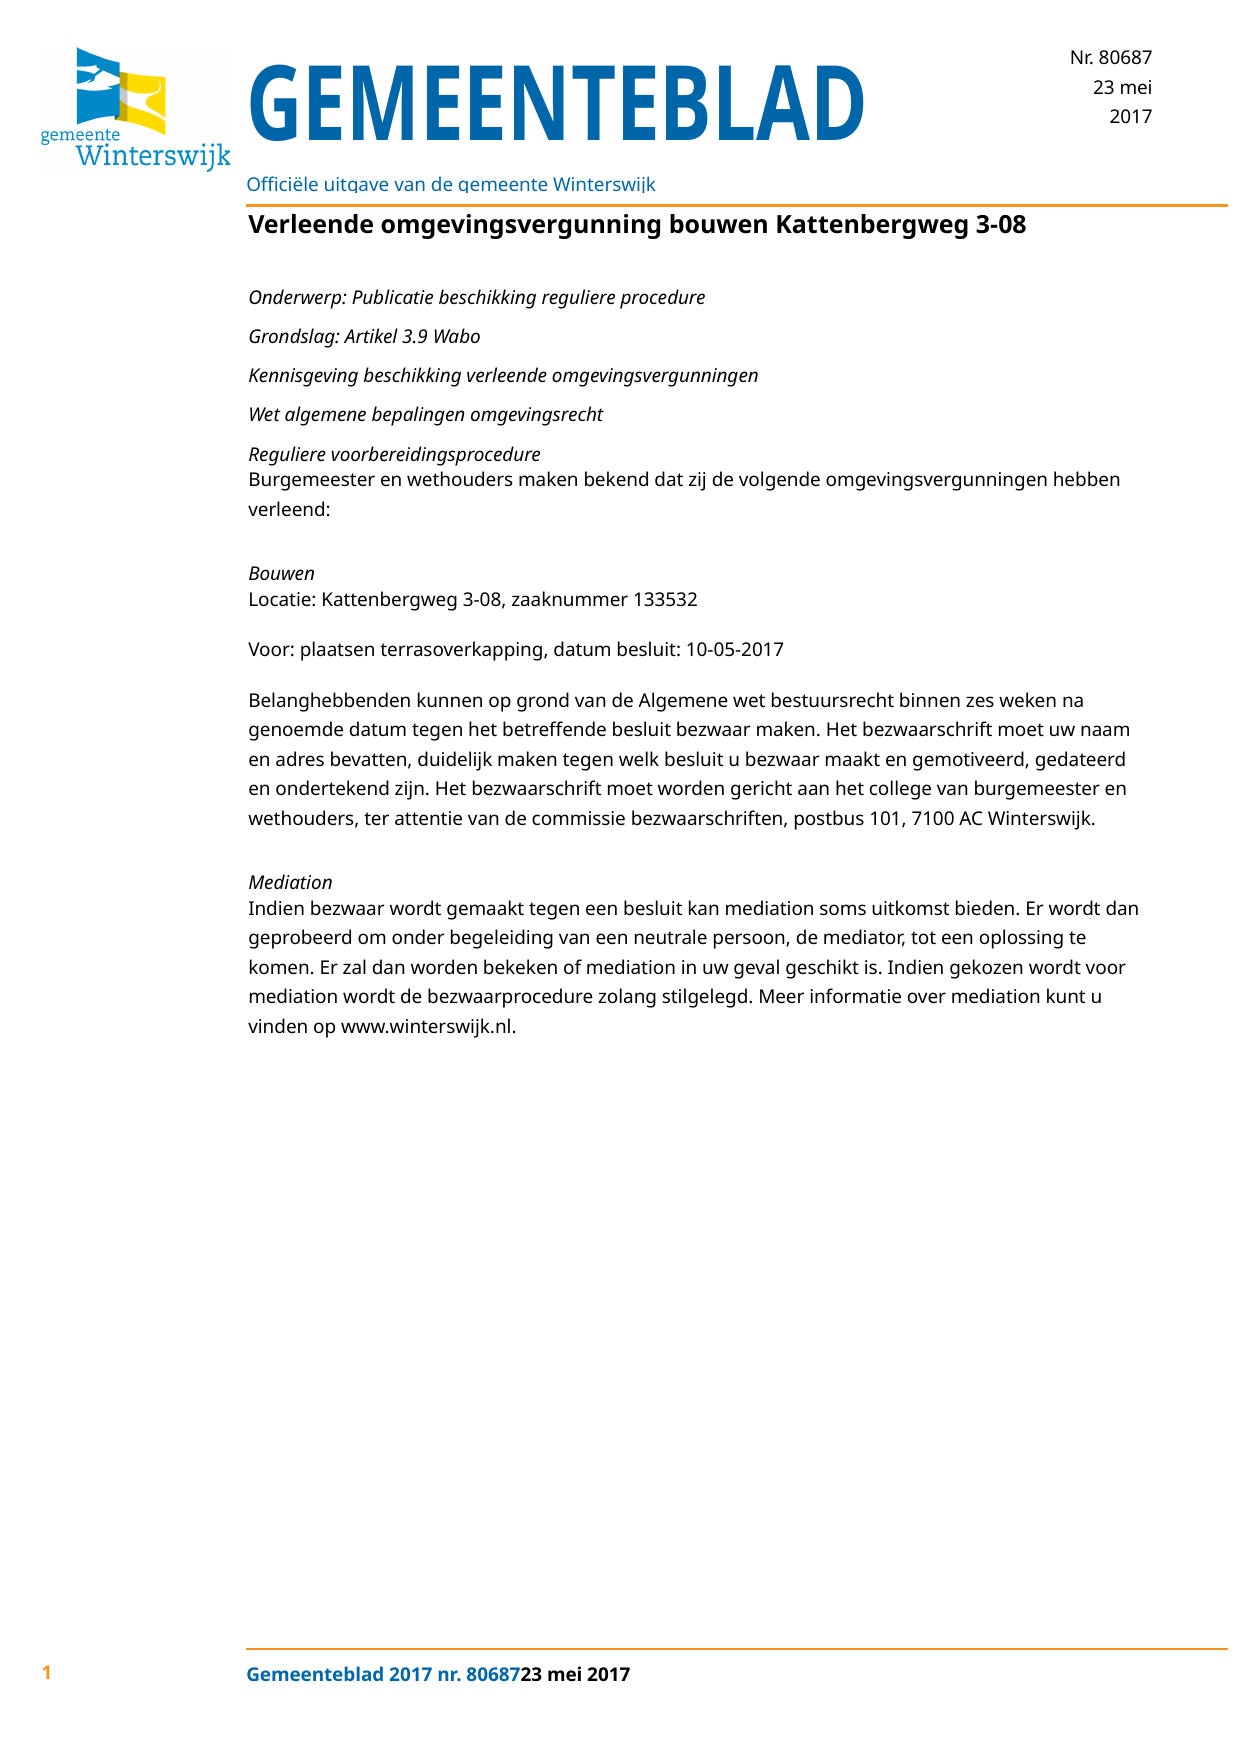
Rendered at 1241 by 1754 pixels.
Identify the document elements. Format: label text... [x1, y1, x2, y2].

text Bouwen [248, 560, 1152, 586]
text Grondslag: Artikel 3.9 Wabo [248, 323, 1152, 349]
picture [41, 47, 231, 172]
text Wet algemene bepalingen omgevingsrecht [248, 402, 1152, 427]
text Burgemeester en wethouders maken bekend dat zij de volgende omgevingsvergunningen hebben verleend: [248, 467, 1152, 522]
text Reguliere voorbereidingsprocedure [248, 441, 1152, 467]
text Indien bezwaar wordt gemaakt tegen een besluit kan mediation soms uitkomst bieden. Er wordt dan geprobeerd om onder begeleiding van een neutrale persoon, de mediator, tot een oplossing te komen. Er zal dan worden bekeken of mediation in uw geval geschikt is. Indien gekozen wordt voor mediation wordt de bezwaarprocedure zolang stilgelegd. Meer informatie over mediation kunt u vinden op www.winterswijk.nl. [248, 895, 1152, 1039]
picture [225, 153, 231, 162]
text Onderwerp: Publicatie beschikking reguliere procedure [248, 284, 1152, 309]
text Locatie: Kattenbergweg 3-08, zaaknummer 133532 [248, 586, 1152, 612]
text Mediation [248, 869, 1152, 895]
text Voor: plaatsen terrasoverkapping, datum besluit: 10-05-2017 [248, 636, 1152, 662]
text Verleende omgevingsvergunning bouwen Kattenbergweg 3-08 [248, 207, 1152, 241]
text Kennisgeving beschikking verleende omgevingsvergunningen [248, 362, 1152, 388]
text Belanghebbenden kunnen op grond van de Algemene wet bestuursrecht binnen zes weken na genoemde datum tegen het betreffende besluit bezwaar maken. Het bezwaarschrift moet uw naam en adres bevatten, duidelijk maken tegen welk besluit u bezwaar maakt en gemotiveerd, gedateerd en ondertekend zijn. Het bezwaarschrift moet worden gericht aan het college van burgemeester en wethouders, ter attentie van de commissie bezwaarschriften, postbus 101, 7100 AC Winterswijk. [248, 687, 1152, 831]
